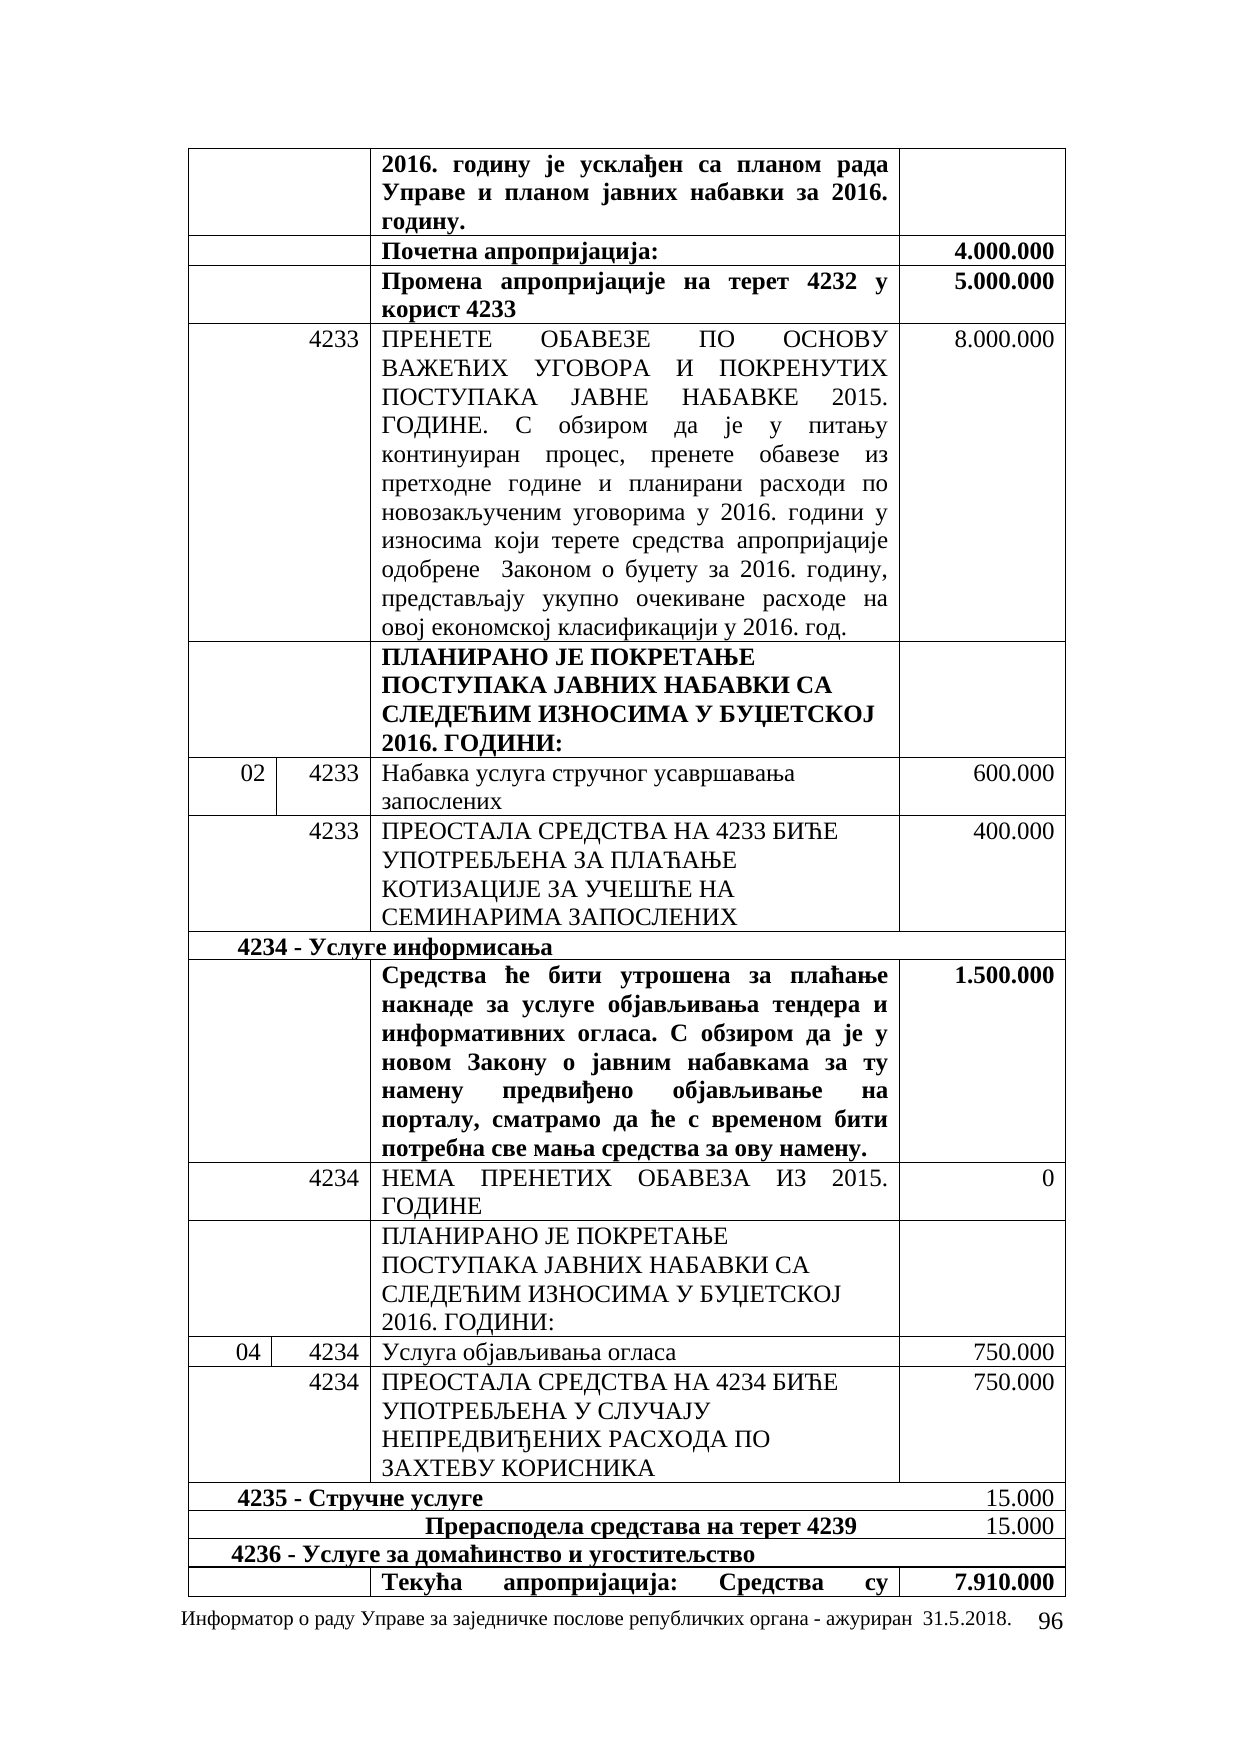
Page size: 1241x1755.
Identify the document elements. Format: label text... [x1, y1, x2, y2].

table_cell ПРЕНЕТЕ ОБАВЕЗЕ ПО ОСНОВУ ВАЖЕЋИХ УГОВОРА И ПОКРЕНУТИХ ПОСТУПАКА ЈАВНЕ НАБАВКЕ 2015. ГОДИНЕ. С обзиром да је у питању континуиран процес, пренете обавезе из претходне године и планирани расходи по новозакљученим уговорима у 2016. години у износима који терете средства апропријације одобрене Законом о буџету за 2016. годину, представљају укупно очекиване расходе на овој економској класификацији у 2016. год. [371, 324, 899, 641]
table_cell 2016. годину је усклађен са планом рада Управе и планом јавних набавки за 2016. годину. [371, 149, 899, 235]
table_cell [189, 960, 370, 1162]
table_cell [189, 1568, 370, 1596]
table_cell [900, 642, 1065, 757]
table_cell Текућа апропријација: Средства су [371, 1568, 899, 1596]
table_cell НЕМА ПРЕНЕТИХ ОБАВЕЗА ИЗ 2015. ГОДИНЕ [371, 1163, 899, 1220]
table_cell 4233 [277, 758, 370, 815]
table_cell 02 [189, 758, 276, 815]
table_cell 4235 - Стручне услуге 15.000 [189, 1483, 1065, 1510]
table_cell 600.000 [900, 758, 1065, 815]
table_cell 750.000 [900, 1337, 1065, 1366]
table_cell 4234 [272, 1337, 370, 1366]
table_cell 4233 [189, 816, 370, 931]
table_cell 4.000.000 [900, 236, 1065, 265]
table_cell [189, 266, 370, 323]
table_cell 4236 - Услуге за домаћинство и угоститељство [189, 1539, 1065, 1566]
table_cell Промена апропријације на терет 4232 у корист 4233 [371, 266, 899, 323]
table_cell [189, 642, 370, 757]
table_cell Почетна апропријација: [371, 236, 899, 265]
table_cell 8.000.000 [900, 324, 1065, 641]
table_cell Набавка услуга стручног усавршавања запослених [371, 758, 899, 815]
table_cell 4234 [189, 1163, 370, 1220]
table_cell 4234 [189, 1367, 370, 1482]
table_cell ПРЕОСТАЛА СРЕДСТВА НА 4233 БИЋЕ УПОТРЕБЉЕНА ЗА ПЛАЋАЊЕ КОТИЗАЦИЈЕ ЗА УЧЕШЋЕ НА СЕМИНАРИМА ЗАПОСЛЕНИХ [371, 816, 899, 931]
table_cell 04 [189, 1337, 271, 1366]
table_cell [189, 236, 370, 265]
table_cell 0 [900, 1163, 1065, 1220]
table_cell 400.000 [900, 816, 1065, 931]
table_cell ПРЕОСТАЛА СРЕДСТВА НА 4234 БИЋЕ УПОТРЕБЉЕНА У СЛУЧАЈУ НЕПРЕДВИЂЕНИХ РАСХОДА ПО ЗАХТЕВУ КОРИСНИКА [371, 1367, 899, 1482]
table_cell [189, 1221, 370, 1336]
table_cell [189, 149, 370, 235]
table_cell ПЛАНИРАНО ЈЕ ПОКРЕТАЊЕ ПОСТУПАКА ЈАВНИХ НАБАВКИ СА СЛЕДЕЋИМ ИЗНОСИМА У БУЏЕТСКОЈ 2016. ГОДИНИ: [371, 1221, 899, 1336]
table_cell 1.500.000 [900, 960, 1065, 1162]
table_cell 4234 - Услуге информисања [189, 932, 1065, 959]
table_cell 7.910.000 [900, 1568, 1065, 1596]
table_cell ПЛАНИРАНО ЈЕ ПОКРЕТАЊЕ ПОСТУПАКА ЈАВНИХ НАБАВКИ СА СЛЕДЕЋИМ ИЗНОСИМА У БУЏЕТСКОЈ 2016. ГОДИНИ: [371, 642, 899, 757]
table_cell 750.000 [900, 1367, 1065, 1482]
table_cell [900, 149, 1065, 235]
table_cell Услуга објављивања огласа [371, 1337, 899, 1366]
table_cell Прерасподела средстава на терет 4239 15.000 [189, 1511, 1065, 1538]
table_cell [900, 1221, 1065, 1336]
table_cell Средства ће бити утрошена за плаћање накнаде за услуге објављивања тендера и информативних огласа. С обзиром да је у новом Закону о јавним набавкама за ту намену предвиђено објављивање на порталу, сматрамо да ће с временом бити потребна све мања средства за ову намену. [371, 960, 899, 1162]
table_cell 5.000.000 [900, 266, 1065, 323]
table_cell 4233 [189, 324, 370, 641]
